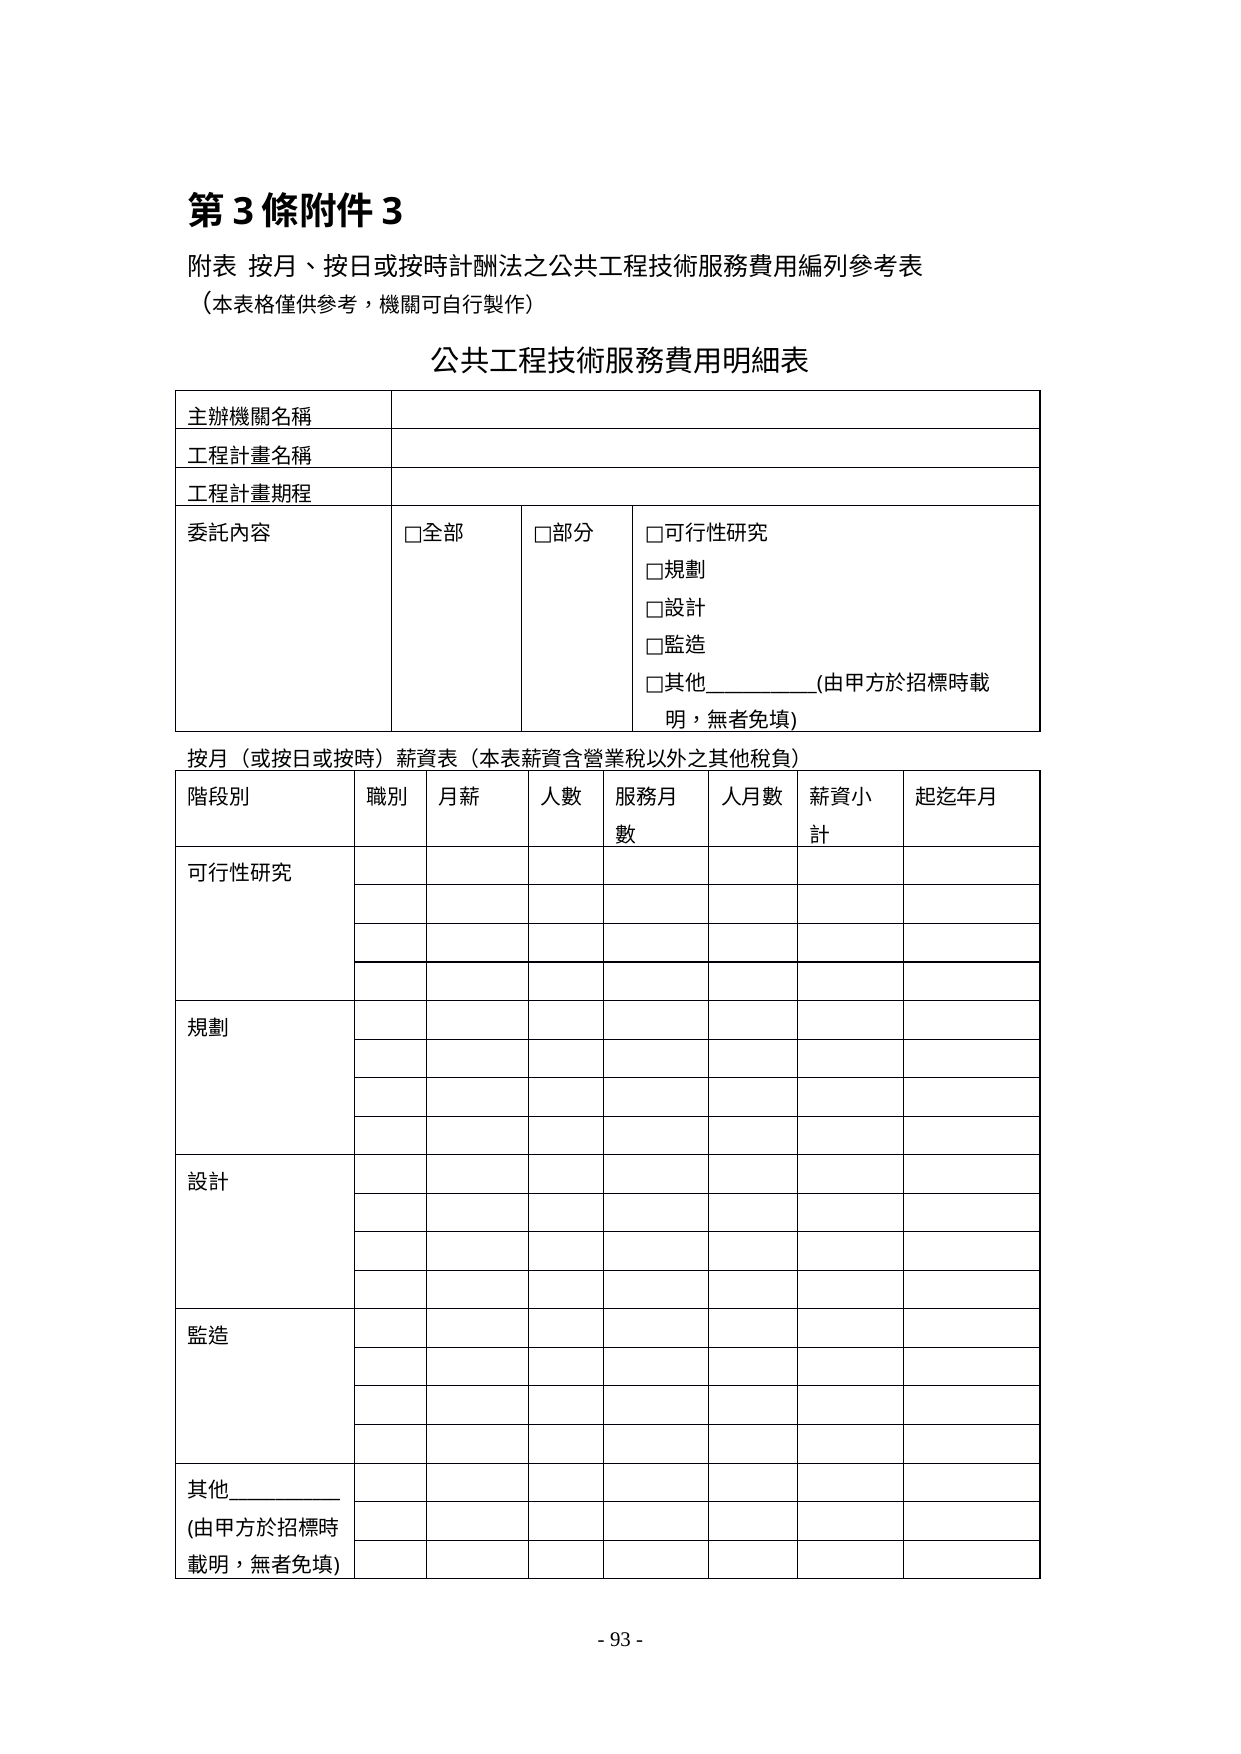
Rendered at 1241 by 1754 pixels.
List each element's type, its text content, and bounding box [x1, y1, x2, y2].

text 公共工程技術服務費用明細表 [187, 314, 1053, 389]
table_cell [355, 1386, 426, 1424]
table_cell [529, 1309, 603, 1347]
table_cell [604, 1117, 708, 1154]
table_cell [904, 1117, 1039, 1154]
table_cell [355, 1502, 426, 1539]
table_cell [904, 1309, 1039, 1347]
table_cell [604, 1040, 708, 1077]
table_cell □全部 [392, 506, 521, 731]
table_cell [604, 885, 708, 923]
table_cell [529, 847, 603, 884]
table_cell [529, 1502, 603, 1539]
table_cell [427, 1194, 528, 1231]
table_cell [904, 1425, 1039, 1462]
table_cell [798, 1348, 903, 1385]
table_cell [709, 1386, 797, 1424]
table_cell [355, 1464, 426, 1501]
table_cell [904, 1348, 1039, 1385]
text 按月（或按日或按時）薪資表（本表薪資含營業稅以外之其他稅負） [187, 732, 1053, 770]
table_cell [798, 1040, 903, 1077]
table_cell [355, 1040, 426, 1077]
table_cell [427, 963, 528, 1000]
table_cell 規劃 [176, 1001, 354, 1154]
text 第3條附件3 [187, 164, 1053, 239]
table_cell 可行性研究 [176, 847, 354, 1000]
table_cell [529, 924, 603, 961]
table_cell 設計 [176, 1155, 354, 1308]
table_cell [427, 1309, 528, 1347]
table_cell [529, 1040, 603, 1077]
table_cell [427, 1078, 528, 1116]
table_cell [529, 885, 603, 923]
table_header 主辦機關名稱 [176, 391, 391, 428]
table_cell [709, 1502, 797, 1539]
table_cell [427, 1001, 528, 1038]
table_cell [427, 1271, 528, 1308]
text （本表格僅供參考，機關可自行製作） [187, 277, 1053, 314]
table_cell [904, 1502, 1039, 1539]
table_cell [904, 1232, 1039, 1270]
table_cell [529, 1001, 603, 1038]
table_cell [604, 1348, 708, 1385]
table_cell [529, 1425, 603, 1462]
table_cell [709, 1232, 797, 1270]
table_cell [709, 1040, 797, 1077]
table_cell [709, 1541, 797, 1578]
table_cell [604, 924, 708, 961]
table_cell [798, 885, 903, 923]
table_header 服務月數 [604, 771, 708, 846]
table_cell 委託內容 [176, 506, 391, 731]
table_cell [904, 1040, 1039, 1077]
table_cell [355, 1232, 426, 1270]
table_cell [427, 1155, 528, 1193]
table_cell [604, 1078, 708, 1116]
table_cell 其他____________(由甲方於招標時載明，無者免填) [176, 1464, 354, 1578]
table_cell [529, 1348, 603, 1385]
table_cell [529, 963, 603, 1000]
table_cell [355, 1155, 426, 1193]
table_cell [709, 924, 797, 961]
table_cell [355, 924, 426, 961]
table_cell [427, 1502, 528, 1539]
table_cell [427, 1117, 528, 1154]
table_cell [798, 1271, 903, 1308]
table_header 職別 [355, 771, 426, 846]
table_cell [529, 1194, 603, 1231]
table_cell [392, 429, 1039, 467]
table_cell [604, 1155, 708, 1193]
table_cell [355, 1078, 426, 1116]
table_cell [709, 1309, 797, 1347]
table_header 月薪 [427, 771, 528, 846]
table_cell [529, 1271, 603, 1308]
table_cell [355, 1271, 426, 1308]
table_cell [427, 1232, 528, 1270]
table_cell [904, 963, 1039, 1000]
table_cell [604, 1271, 708, 1308]
table_cell [604, 963, 708, 1000]
table_cell [798, 1386, 903, 1424]
table_cell [798, 1155, 903, 1193]
table_cell [798, 1464, 903, 1501]
table_cell [604, 1386, 708, 1424]
table_cell [604, 847, 708, 884]
table_cell 監造 [176, 1309, 354, 1462]
table_cell [529, 1232, 603, 1270]
table_cell [709, 1155, 797, 1193]
table_cell [709, 1078, 797, 1116]
table_cell □部分 [522, 506, 632, 731]
table_cell [604, 1541, 708, 1578]
table_cell [904, 1464, 1039, 1501]
table_cell [798, 963, 903, 1000]
table_cell [427, 1386, 528, 1424]
table_cell [798, 847, 903, 884]
table_cell 工程計畫期程 [176, 468, 391, 505]
table_cell [709, 1348, 797, 1385]
table_cell [355, 1309, 426, 1347]
table_cell [709, 1425, 797, 1462]
table_cell [427, 1348, 528, 1385]
table_cell [798, 1194, 903, 1231]
table_cell 工程計畫名稱 [176, 429, 391, 467]
table_cell [529, 1155, 603, 1193]
table_cell [355, 963, 426, 1000]
table_cell [798, 1117, 903, 1154]
table_cell [904, 885, 1039, 923]
table_cell [355, 1541, 426, 1578]
table_cell [604, 1194, 708, 1231]
table_cell [427, 1040, 528, 1077]
table_cell [709, 963, 797, 1000]
table_cell [427, 924, 528, 961]
table_cell [904, 1386, 1039, 1424]
table_cell [355, 1194, 426, 1231]
table_cell [529, 1464, 603, 1501]
table_cell [355, 1117, 426, 1154]
table_cell [604, 1502, 708, 1539]
table_cell [709, 885, 797, 923]
table_cell [798, 1425, 903, 1462]
text 附表 按月、按日或按時計酬法之公共工程技術服務費用編列參考表 [187, 239, 1053, 277]
table_header 薪資小計 [798, 771, 903, 846]
table_cell [904, 1155, 1039, 1193]
table_cell [529, 1117, 603, 1154]
table_cell [392, 468, 1039, 505]
table_cell [709, 1271, 797, 1308]
table_cell [709, 847, 797, 884]
table_cell [529, 1386, 603, 1424]
table_cell [355, 1348, 426, 1385]
table_cell [529, 1541, 603, 1578]
table_cell [798, 1001, 903, 1038]
table_cell [427, 1425, 528, 1462]
table_cell [904, 1194, 1039, 1231]
table_cell [904, 1001, 1039, 1038]
table_cell [709, 1464, 797, 1501]
table_cell [355, 885, 426, 923]
table_cell [604, 1425, 708, 1462]
table_cell [529, 1078, 603, 1116]
table_cell [604, 1309, 708, 1347]
table_cell [604, 1464, 708, 1501]
table_cell [904, 924, 1039, 961]
table_cell [798, 1541, 903, 1578]
table_cell [355, 1425, 426, 1462]
table_header 人數 [529, 771, 603, 846]
table_cell [798, 1309, 903, 1347]
table_cell [798, 1232, 903, 1270]
table_cell [904, 1541, 1039, 1578]
table_cell [904, 847, 1039, 884]
table_cell [904, 1078, 1039, 1116]
table_cell [427, 885, 528, 923]
table_cell [427, 1541, 528, 1578]
table_cell [798, 1078, 903, 1116]
table_cell [904, 1271, 1039, 1308]
table_header 階段別 [176, 771, 354, 846]
table_cell [604, 1232, 708, 1270]
table_cell [709, 1194, 797, 1231]
table_header 起迄年月 [904, 771, 1039, 846]
table_cell [798, 1502, 903, 1539]
table_cell [355, 847, 426, 884]
table_cell [709, 1117, 797, 1154]
table_cell [427, 1464, 528, 1501]
table_cell [709, 1001, 797, 1038]
table_cell [604, 1001, 708, 1038]
table_cell [427, 847, 528, 884]
table_cell [798, 924, 903, 961]
table_cell □可行性研究 □規劃 □設計 □監造 □其他____________(由甲方於招標時載明，無者免填) [633, 506, 1039, 731]
table_header 人月數 [709, 771, 797, 846]
table_cell [355, 1001, 426, 1038]
table_header [392, 391, 1039, 428]
